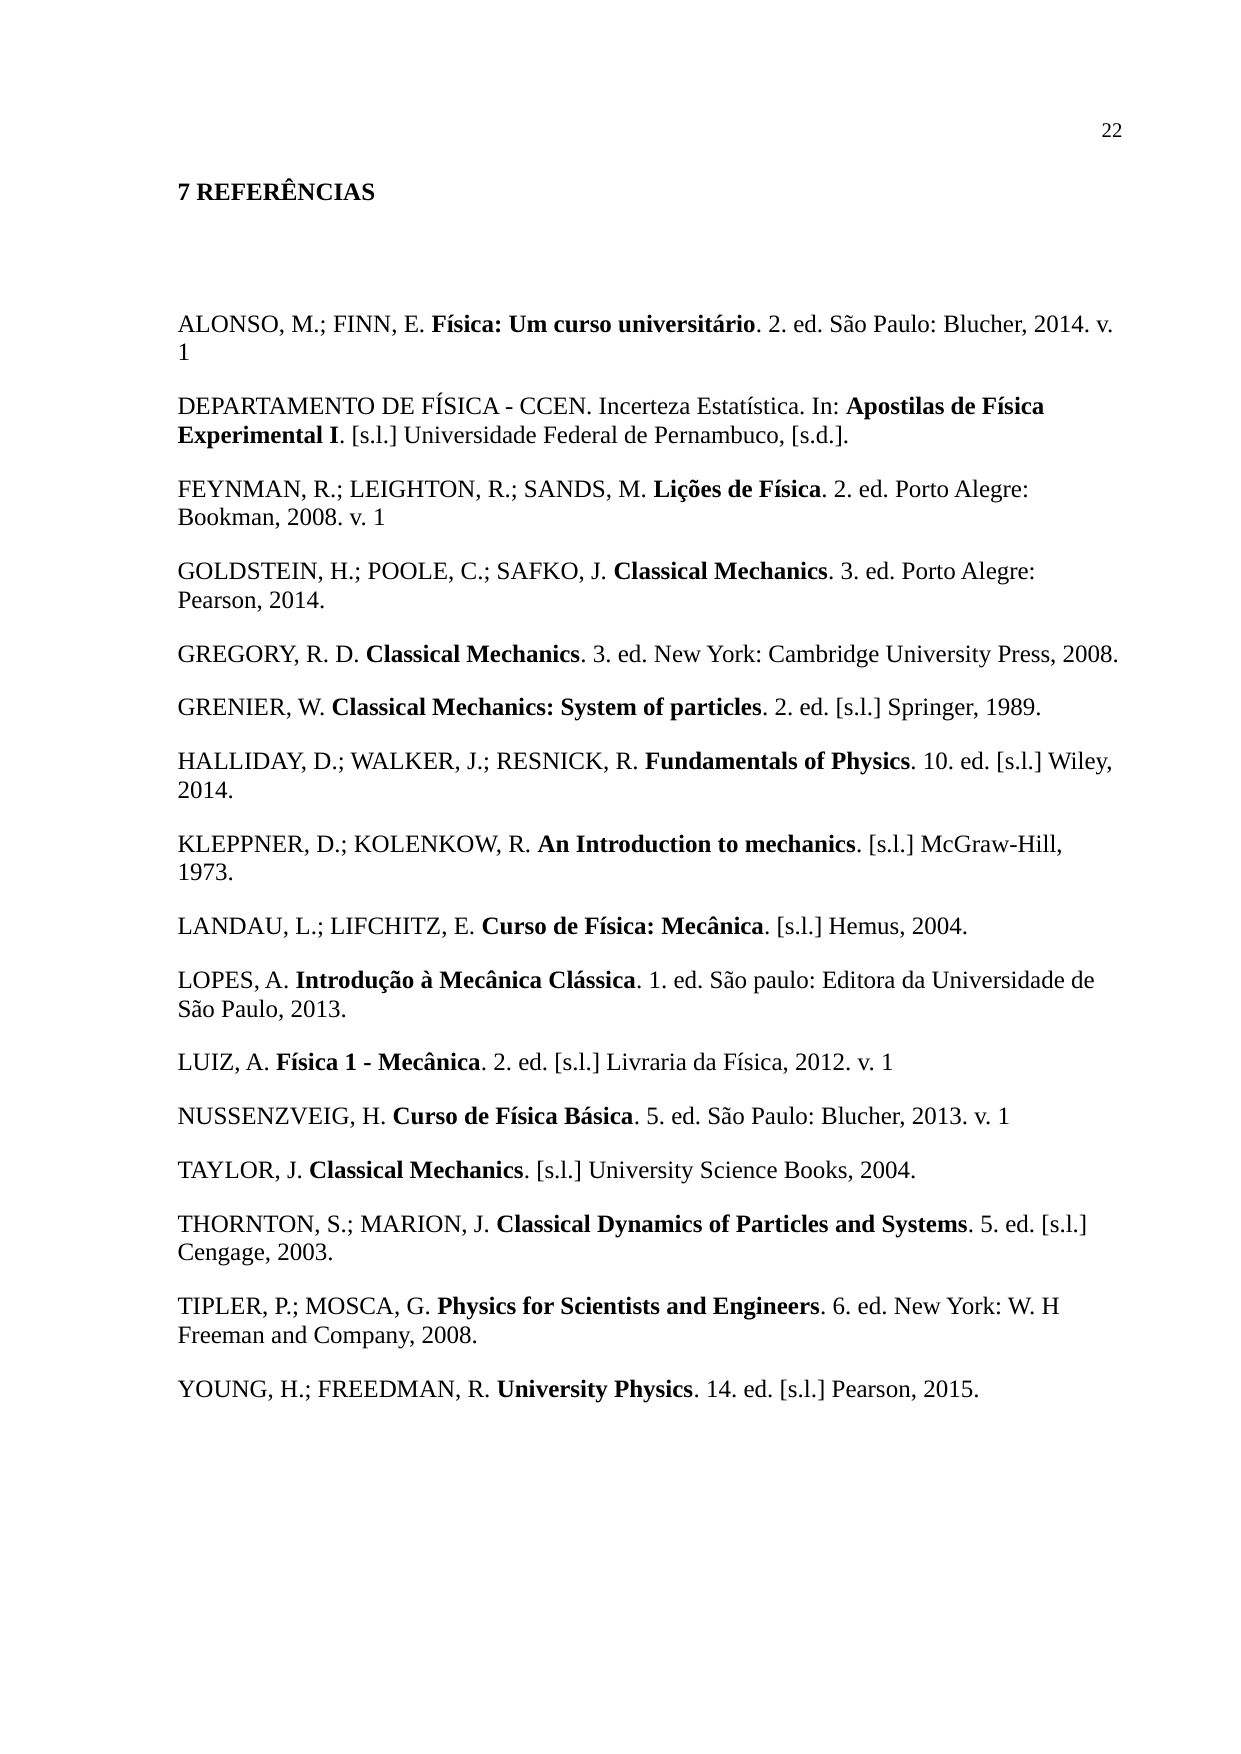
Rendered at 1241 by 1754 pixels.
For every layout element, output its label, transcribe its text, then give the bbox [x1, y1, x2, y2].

subtitle Referências [177, 177, 1122, 206]
text LANDAU, L.; LIFCHITZ, E. Curso de Física: Mecânica. [s.l.] Hemus, 2004. [177, 911, 1122, 940]
text YOUNG, H.; FREEDMAN, R. University Physics. 14. ed. [s.l.] Pearson, 2015. [177, 1374, 1122, 1402]
text THORNTON, S.; MARION, J. Classical Dynamics of Particles and Systems. 5. ed. [s.l.] Cengage, 2003. [177, 1209, 1122, 1266]
text DEPARTAMENTO DE FÍSICA - CCEN. Incerteza Estatística. In: Apostilas de Física Experimental I. [s.l.] Universidade Federal de Pernambuco, [s.d.]. [177, 391, 1122, 449]
text GOLDSTEIN, H.; POOLE, C.; SAFKO, J. Classical Mechanics. 3. ed. Porto Alegre: Pearson, 2014. [177, 556, 1122, 614]
text TIPLER, P.; MOSCA, G. Physics for Scientists and Engineers. 6. ed. New York: W. H Freeman and Company, 2008. [177, 1291, 1122, 1349]
text LUIZ, A. Física 1 - Mecânica. 2. ed. [s.l.] Livraria da Física, 2012. v. 1 [177, 1047, 1122, 1076]
text GRENIER, W. Classical Mechanics: System of particles. 2. ed. [s.l.] Springer, 1989. [177, 692, 1122, 721]
text NUSSENZVEIG, H. Curso de Física Básica. 5. ed. São Paulo: Blucher, 2013. v. 1 [177, 1101, 1122, 1130]
text FEYNMAN, R.; LEIGHTON, R.; SANDS, M. Lições de Física. 2. ed. Porto Alegre: Bookman, 2008. v. 1 [177, 474, 1122, 531]
text GREGORY, R. D. Classical Mechanics. 3. ed. New York: Cambridge University Press, 2008. [177, 639, 1122, 667]
text LOPES, A. Introdução à Mecânica Clássica. 1. ed. São paulo: Editora da Universidade de São Paulo, 2013. [177, 965, 1122, 1022]
text KLEPPNER, D.; KOLENKOW, R. An Introduction to mechanics. [s.l.] McGraw-Hill, 1973. [177, 829, 1122, 886]
text HALLIDAY, D.; WALKER, J.; RESNICK, R. Fundamentals of Physics. 10. ed. [s.l.] Wiley, 2014. [177, 746, 1122, 804]
text TAYLOR, J. Classical Mechanics. [s.l.] University Science Books, 2004. [177, 1155, 1122, 1184]
text ALONSO, M.; FINN, E. Física: Um curso universitário. 2. ed. São Paulo: Blucher, 2014. v. 1 [177, 309, 1122, 366]
